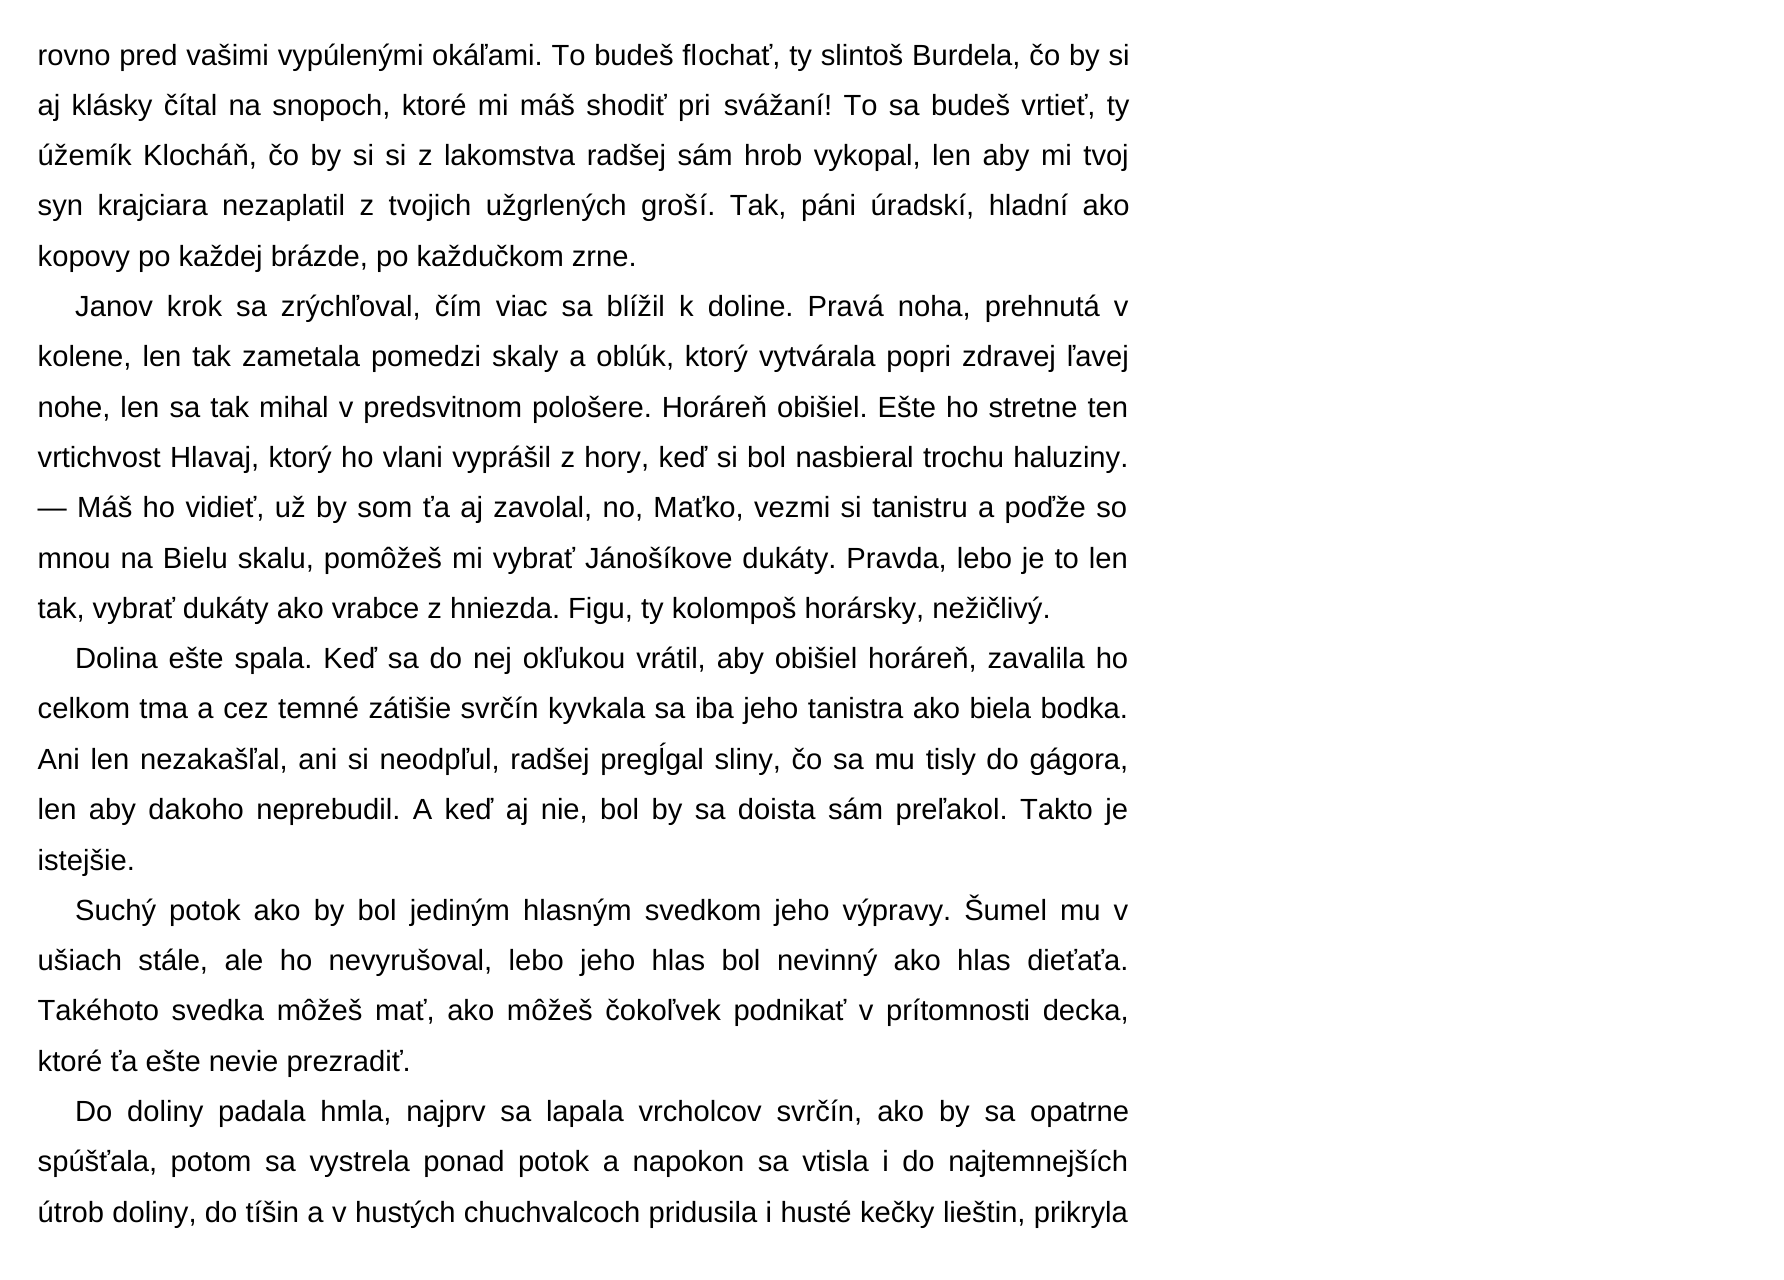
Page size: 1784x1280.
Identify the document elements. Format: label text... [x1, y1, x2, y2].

text Suchý potok ako by bol jediným hlasným svedkom jeho výpravy. Šumel mu v ušiach stále, ale ho nevyrušoval, lebo jeho hlas bol nevinný ako hlas dieťaťa. Takéhoto svedka môžeš mať, ako môžeš čokoľvek podnikať v prítomnosti decka, ktoré ťa ešte nevie prezradiť. [37, 893, 1130, 1077]
text Janov krok sa zrýchľoval, čím viac sa blížil k doline. Pravá noha, prehnutá v kolene, len tak zametala pomedzi skaly a oblúk, ktorý vytvárala popri zdravej ľavej nohe, len sa tak mihal v predsvitnom pološere. Horáreň obišiel. Ešte ho stretne ten vrtichvost Hlavaj, ktorý ho vlani vyprášil z hory, keď si bol nasbieral trochu haluziny. — Máš ho vidieť, už by som ťa aj zavolal, no, Maťko, vezmi si tanistru a poďže so mnou na Bielu skalu, pomôžeš mi vybrať Jánošíkove dukáty. Pravda, lebo je to len tak, vybrať dukáty ako vrabce z hniezda. Figu, ty kolompoš horársky, nežičlivý. [37, 289, 1130, 624]
text rovno pred vašimi vypúlenými okáľami. To budeš flochať, ty slintoš Burdela, čo by si aj klásky čítal na snopoch, ktoré mi máš shodiť pri svážaní! To sa budeš vrtieť, ty úžemík Klocháň, čo by si si z lakomstva radšej sám hrob vykopal, len aby mi tvoj syn krajciara nezaplatil z tvojich užgrlených groší. Tak, páni úradskí, hladní ako kopovy po každej brázde, po každučkom zrne. [37, 37, 1130, 272]
text Dolina ešte spala. Keď sa do nej okľukou vrátil, aby obišiel horáreň, zavalila ho celkom tma a cez temné zátišie svrčín kyvkala sa iba jeho tanistra ako biela bodka. Ani len nezakašľal, ani si neodpľul, radšej pregĺgal sliny, čo sa mu tisly do gágora, len aby dakoho neprebudil. A keď aj nie, bol by sa doista sám preľakol. Takto je istejšie. [37, 641, 1130, 876]
text Do doliny padala hmla, najprv sa lapala vrcholcov svrčín, ako by sa opatrne spúšťala, potom sa vystrela ponad potok a napokon sa vtisla i do najtemnejších útrob doliny, do tíšin a v hustých chuchvalcoch pridusila i husté kečky lieštin, prikryla [37, 1094, 1130, 1228]
